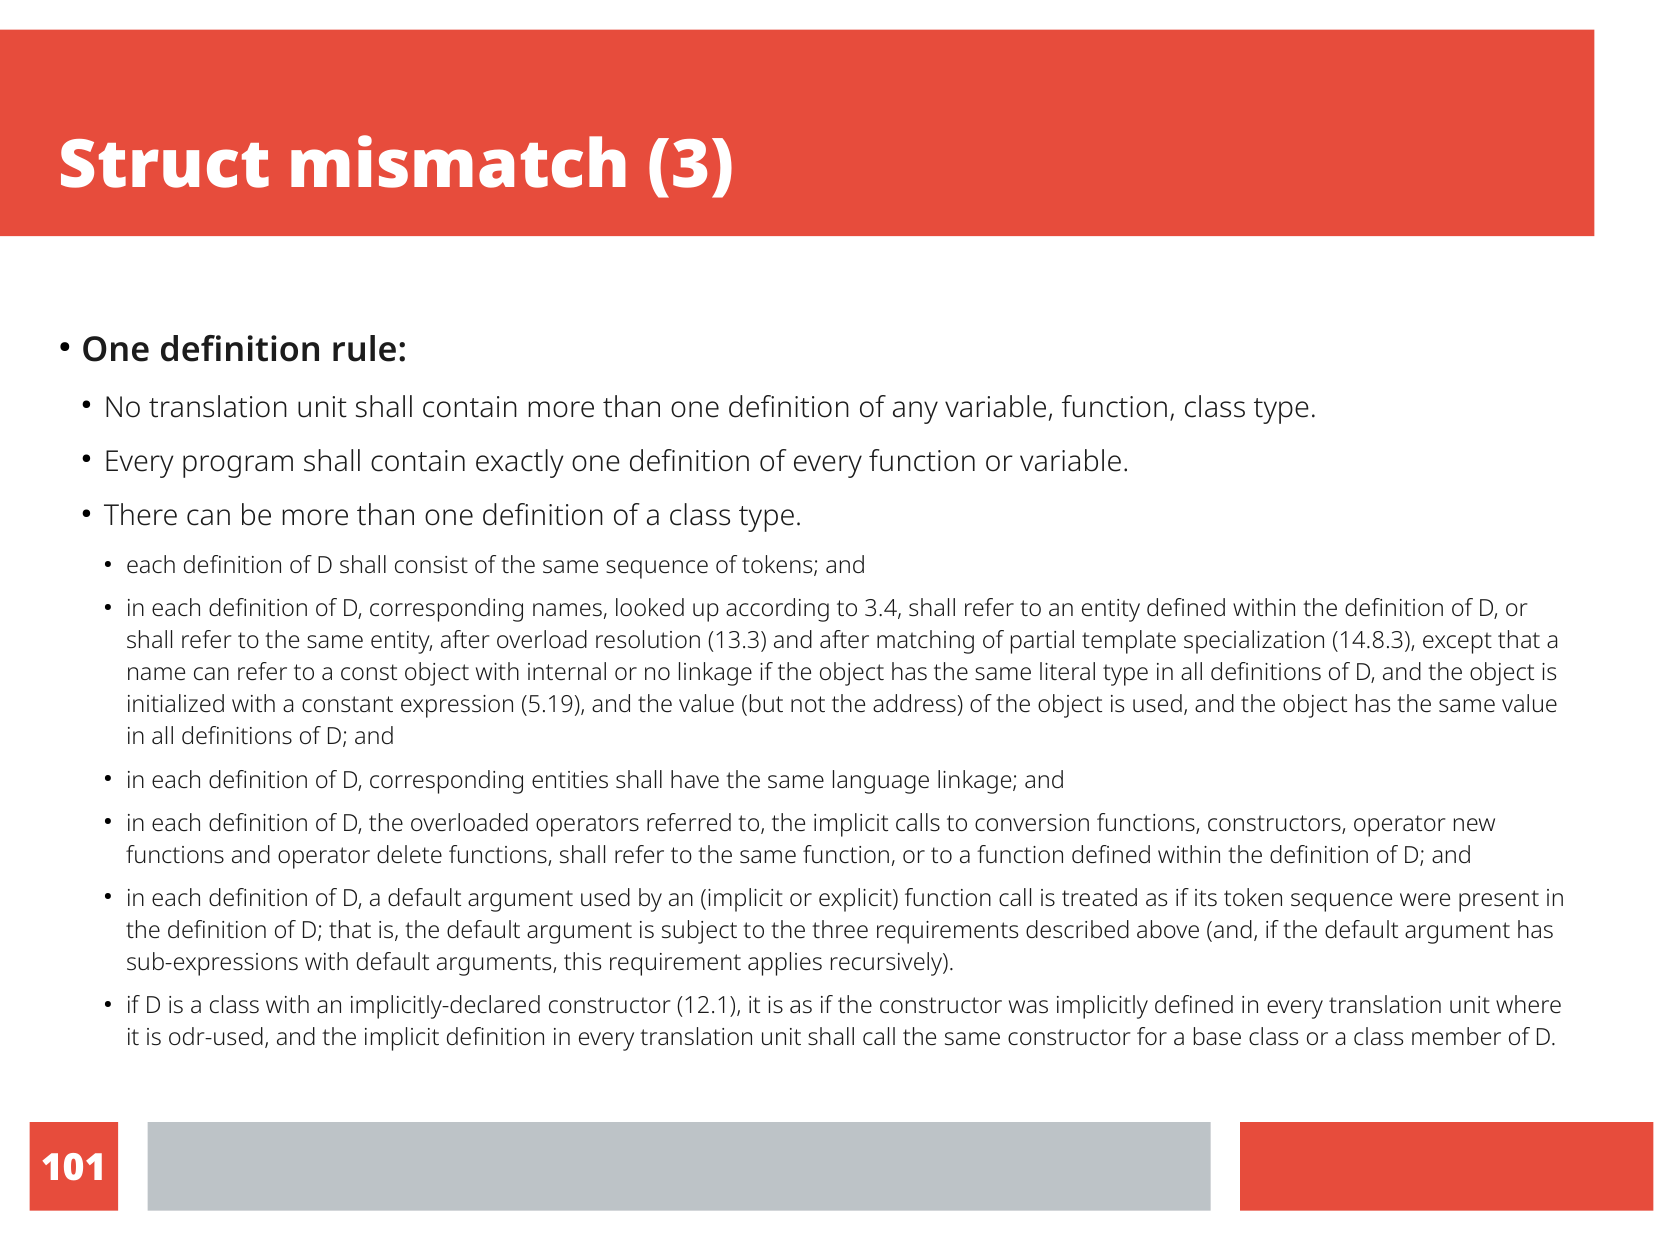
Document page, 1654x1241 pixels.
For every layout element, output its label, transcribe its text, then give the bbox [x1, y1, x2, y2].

title Struct mismatch (3) [59, 59, 1595, 207]
list One definition rule: No translation unit shall contain more than one definition of any variable, function, class type. Every program shall contain exactly one definition of every function or variable. There can be more than one definition of a class type. each definition of D shall consist of the same sequence of tokens; and in each definition of D, corresponding names, looked up according to 3.4, shall refer to an entity defined within the definition of D, or shall refer to the same entity, after overload resolution (13.3) and after matching of partial template specialization (14.8.3), except that a name can refer to a const object with internal or no linkage if the object has the same literal type in all definitions of D, and the object is initialized with a constant expression (5.19), and the value (but not the address) of the object is used, and the object has the same value in all definitions of D; and in each definition of D, corresponding entities shall have the same language linkage; and in each definition of D, the overloaded operators referred to, the implicit calls to conversion functions, constructors, operator new functions and operator delete functions, shall refer to the same function, or to a function defined within the definition of D; and in each definition of D, a default argument used by an (implicit or explicit) function call is treated as if its token sequence were present in the definition of D; that is, the default argument is subject to the three requirements described above (and, if the default argument has sub-expressions with default arguments, this requirement applies recursively). if D is a class with an implicitly-declared constructor (12.1), it is as if the constructor was implicitly defined in every translation unit where it is odr-used, and the implicit definition in every translation unit shall call the same constructor for a base class or a class member of D. [59, 324, 1565, 1093]
